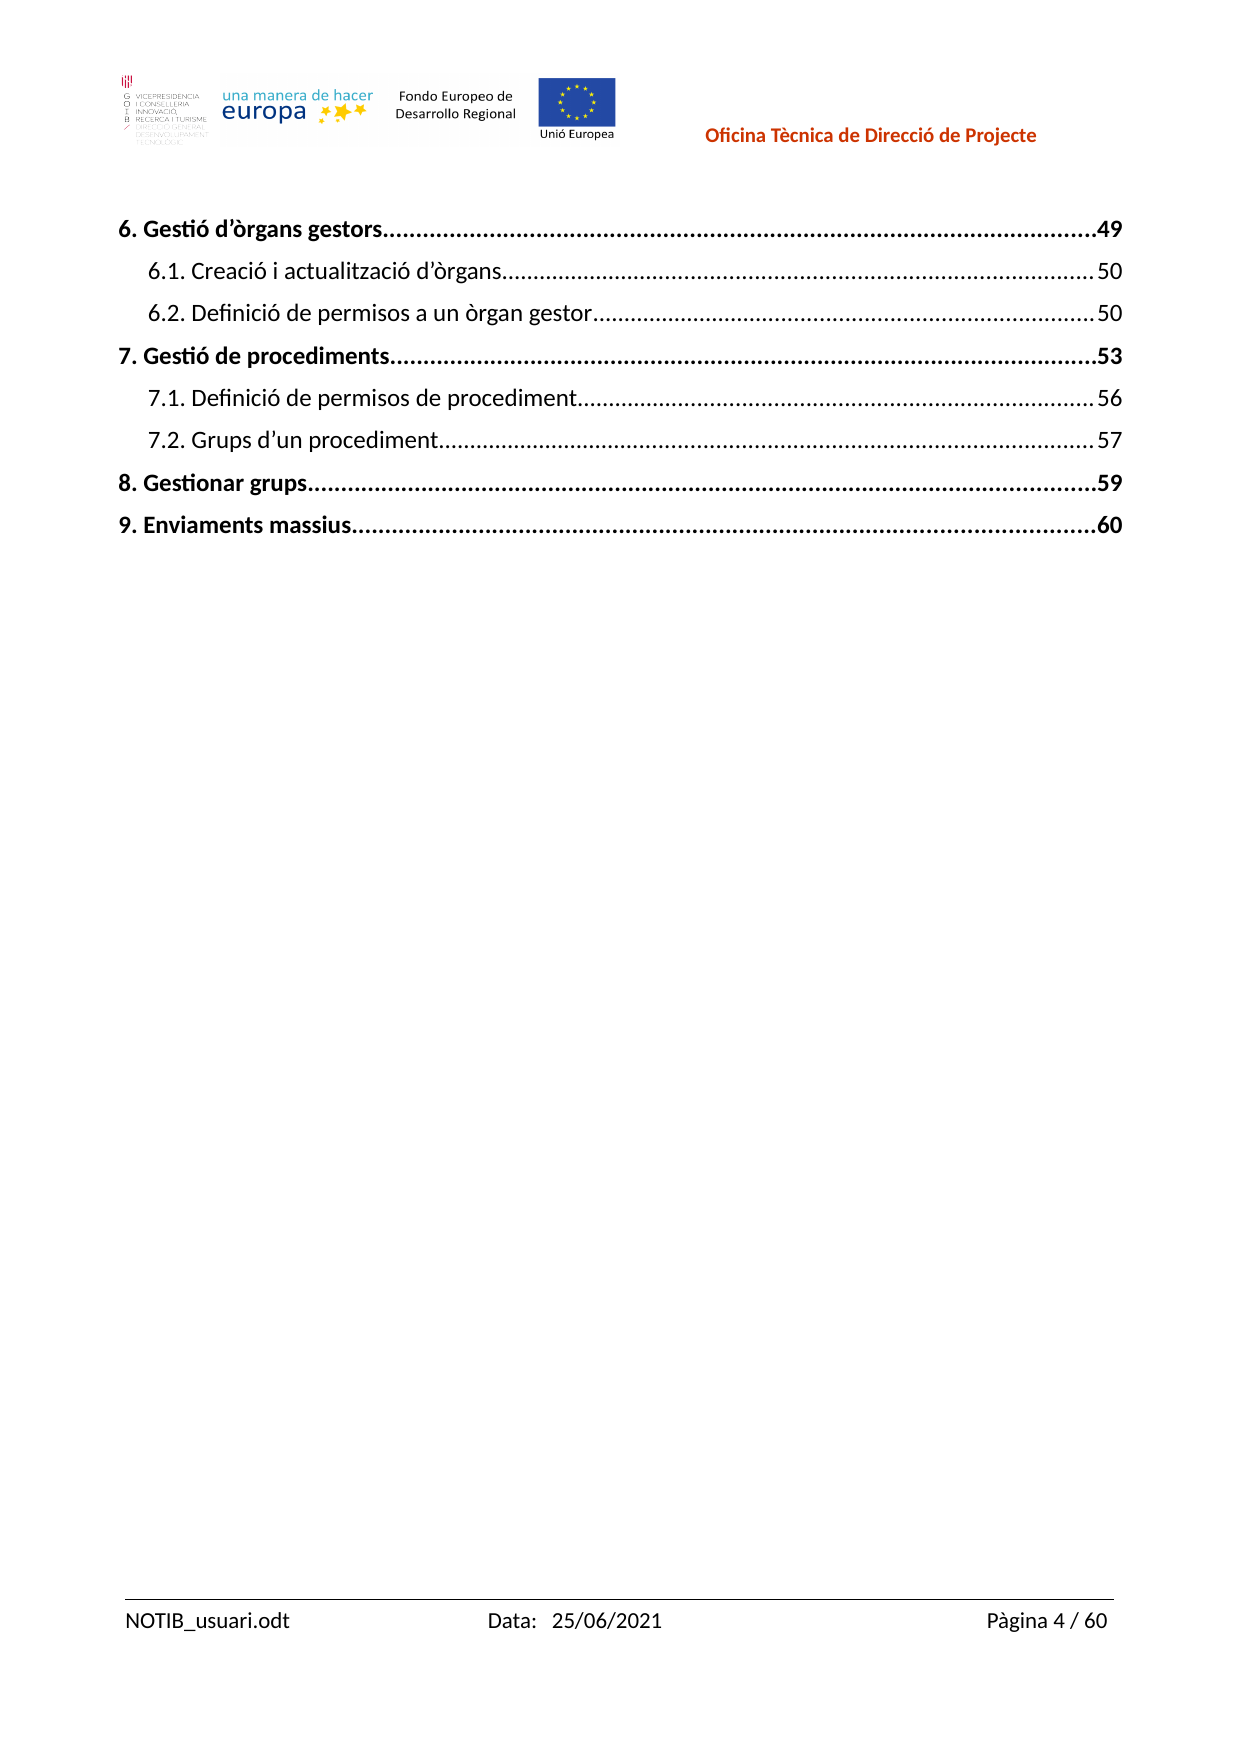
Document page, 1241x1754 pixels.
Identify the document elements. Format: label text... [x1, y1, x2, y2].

text 7. Gestió de procediments 53 [118, 340, 1122, 370]
text 8. Gestionar grups 59 [118, 467, 1122, 497]
text 7.2. Grups d’un procediment 57 [148, 424, 1122, 455]
text 7.1. Definició de permisos de procediment 56 [148, 382, 1122, 413]
text 6.1. Creació i actualització d’òrgans 50 [148, 255, 1122, 286]
text 6.2. Definició de permisos a un òrgan gestor 50 [148, 298, 1122, 328]
text 9. Enviaments massius 60 [118, 509, 1122, 539]
picture [118, 73, 213, 147]
text 6. Gestió d’òrgans gestors 49 [118, 213, 1122, 243]
picture [219, 73, 621, 147]
